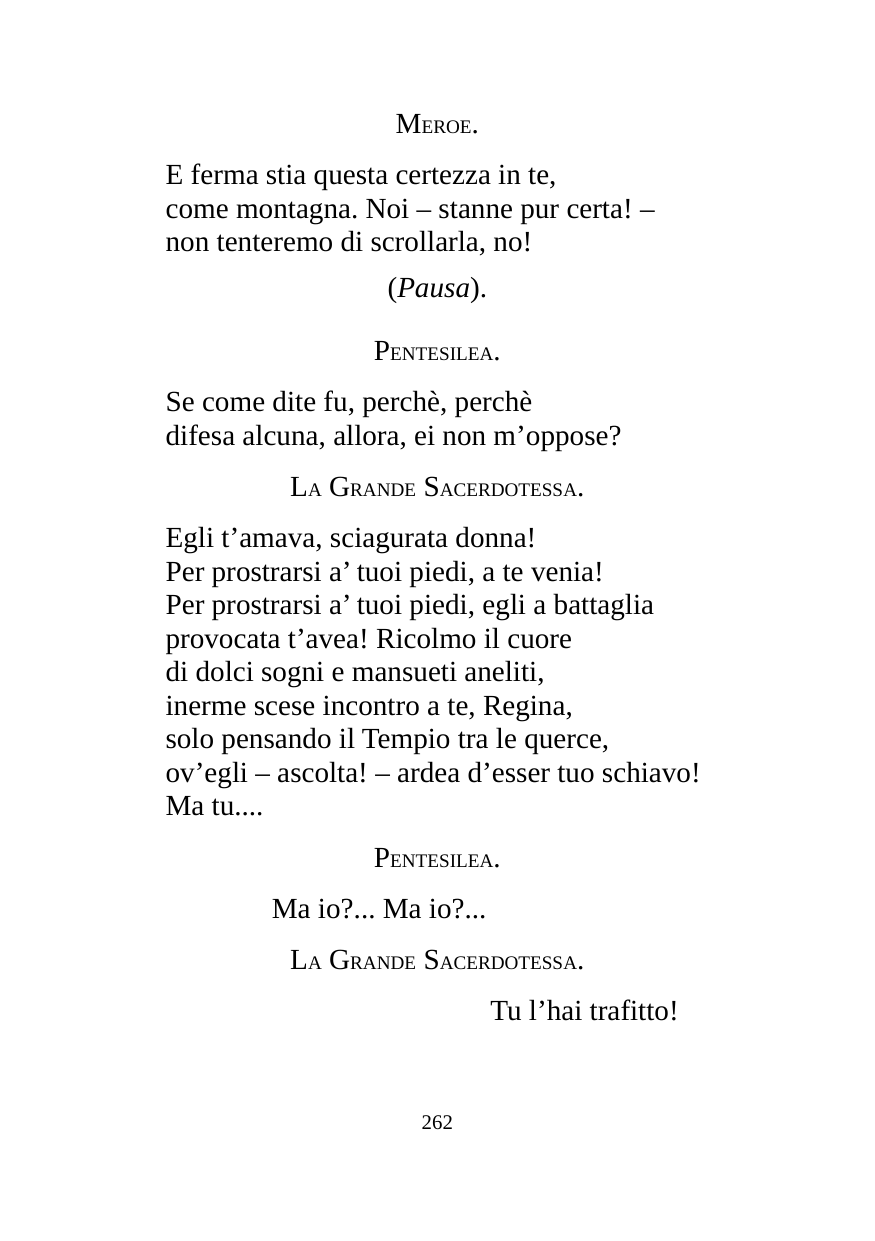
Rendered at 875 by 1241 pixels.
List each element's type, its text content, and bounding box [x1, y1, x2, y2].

text Pentesilea. [106, 333, 768, 366]
text Se come dite fu, perchè, perchè difesa alcuna, allora, ei non m’oppose? [165, 384, 768, 451]
text (Pausa). [106, 270, 768, 303]
text Pentesilea. [106, 840, 768, 873]
text Meroe. [106, 106, 768, 140]
text Ma io?... Ma io?... [165, 891, 768, 924]
text La Grande Sacerdotessa. [106, 469, 768, 502]
text Egli t’amava, sciagurata donna! Per prostrarsi a’ tuoi piedi, a te venia! Per prostrarsi a’ tuoi piedi, egli a battaglia provocata t’avea! Ricolmo il cuore di dolci sogni e mansueti aneliti, inerme scese incontro a te, Regina, solo pensando il Tempio tra le querce, ov’egli – ascolta! – ardea d’esser tuo schiavo! Ma tu.... [165, 520, 768, 822]
text Tu l’hai trafitto! [165, 993, 768, 1027]
text E ferma stia questa certezza in te, come montagna. Noi – stanne pur certa! – non tenteremo di scrollarla, no! [165, 157, 768, 258]
text La Grande Sacerdotessa. [106, 942, 768, 976]
